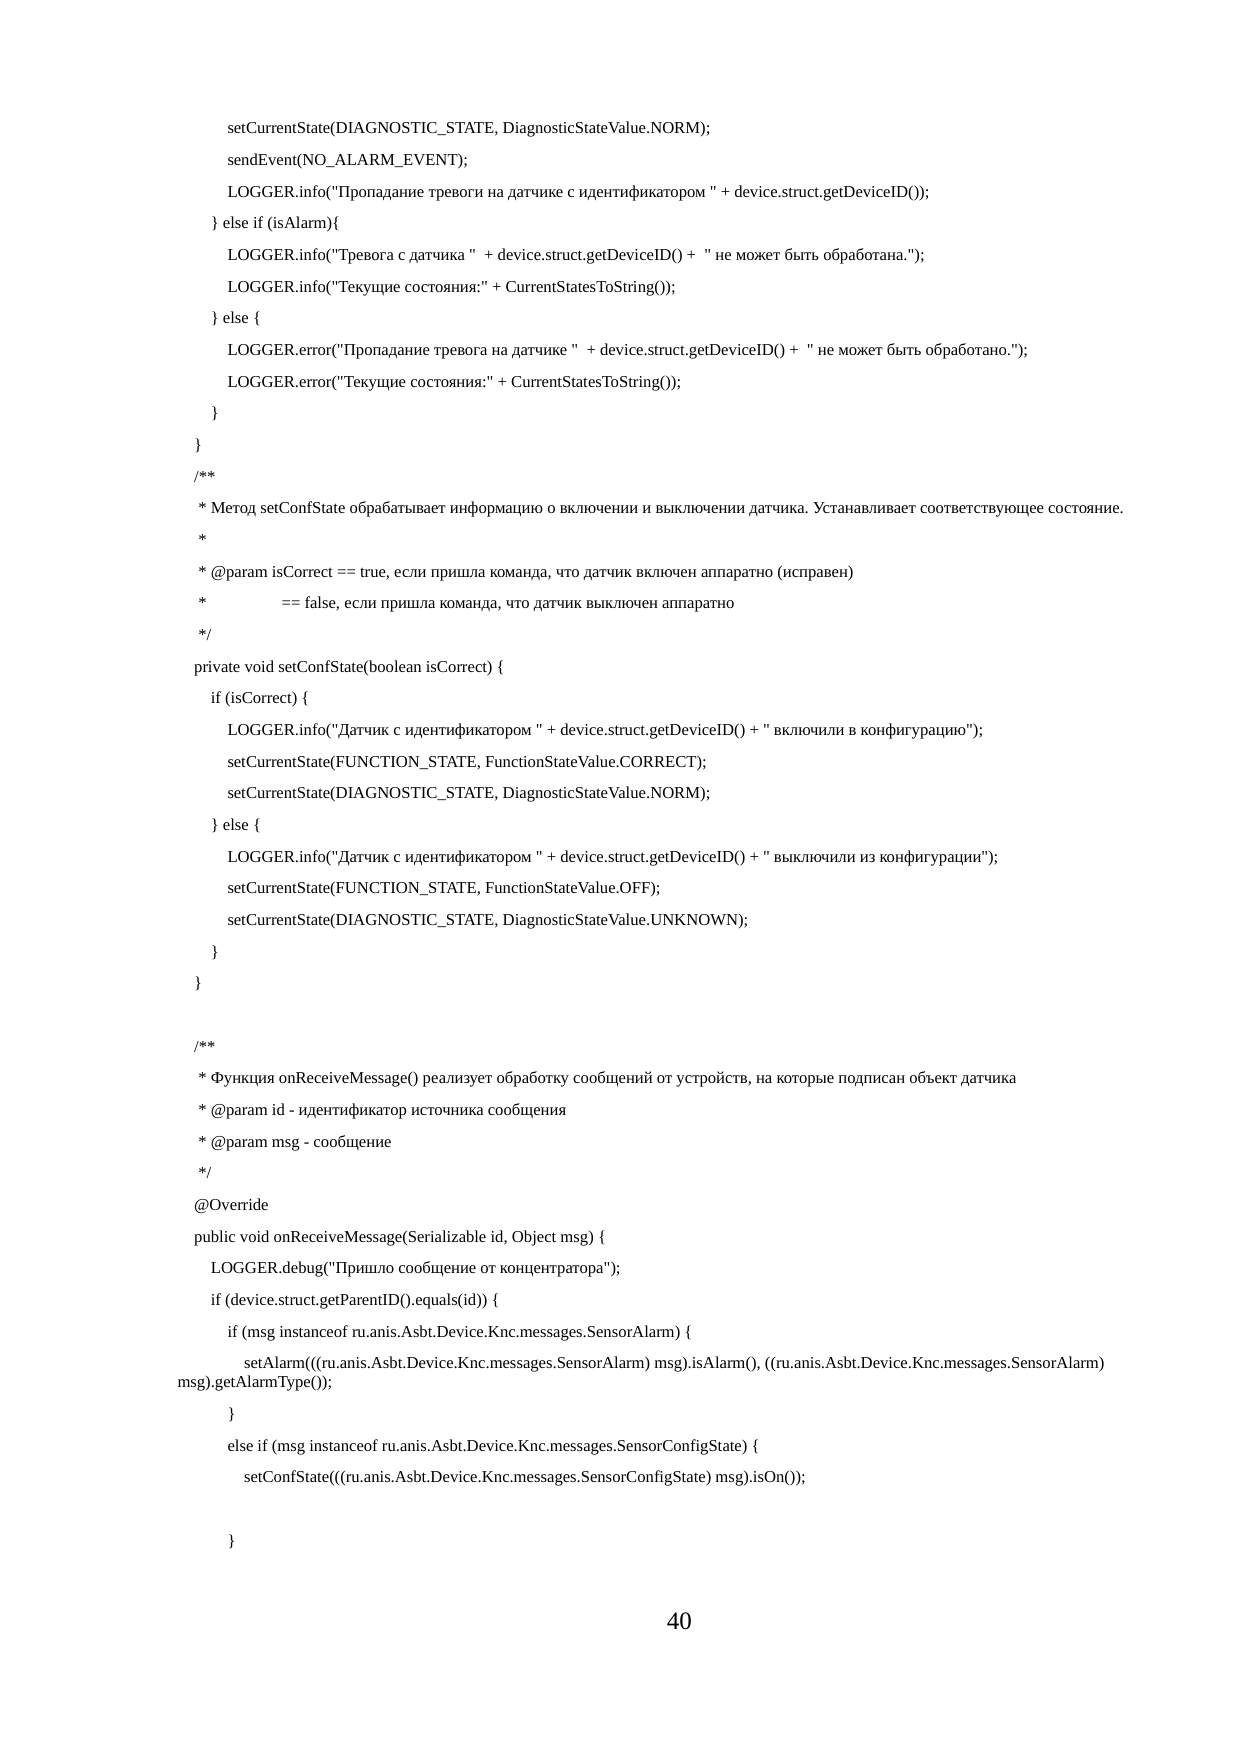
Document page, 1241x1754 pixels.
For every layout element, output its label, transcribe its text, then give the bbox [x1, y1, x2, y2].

text if (msg instanceof ru.anis.Asbt.Device.Knc.messages.SensorAlarm) { [177, 1321, 1181, 1341]
text setCurrentState(DIAGNOSTIC_STATE, DiagnosticStateValue.NORM); [177, 783, 1181, 802]
text } [177, 941, 1181, 961]
text /** [177, 466, 1181, 486]
text sendEvent(NO_ALARM_EVENT); [177, 150, 1181, 169]
text LOGGER.error("Пропадание тревога на датчике " + device.struct.getDeviceID() + " не может быть обработано."); [177, 340, 1181, 359]
text * @param msg - сообщение [177, 1131, 1181, 1151]
text LOGGER.info("Датчик с идентификатором " + device.struct.getDeviceID() + " включили в конфигурацию"); [177, 720, 1181, 739]
text setCurrentState(FUNCTION_STATE, FunctionStateValue.CORRECT); [177, 751, 1181, 771]
text LOGGER.debug("Пришло сообщение от концентратора"); [177, 1258, 1181, 1277]
text } [177, 403, 1181, 422]
text public void onReceiveMessage(Serializable id, Object msg) { [177, 1226, 1181, 1246]
text * == false, если пришла команда, что датчик выключен аппаратно [177, 593, 1181, 612]
text LOGGER.info("Тревога с датчика " + device.struct.getDeviceID() + " не может быть обработана."); [177, 245, 1181, 264]
text } else { [177, 815, 1181, 834]
text private void setСonfState(boolean isCorrect) { [177, 656, 1181, 676]
text */ [177, 1163, 1181, 1182]
text if (isCorrect) { [177, 688, 1181, 707]
text if (device.struct.getParentID().equals(id)) { [177, 1290, 1181, 1309]
text * @param isCorrect == true, если пришла команда, что датчик включен аппаратно (исправен) [177, 561, 1181, 581]
text setСonfState(((ru.anis.Asbt.Device.Knc.messages.SensorConfigState) msg).isOn()); [177, 1467, 1181, 1486]
text * Метод setСonfState обрабатывает информацию о включении и выключении датчика. Устанавливает соответствующее состояние. [177, 498, 1181, 517]
text /** [177, 1036, 1181, 1056]
text else if (msg instanceof ru.anis.Asbt.Device.Knc.messages.SensorConfigState) { [177, 1436, 1181, 1455]
text LOGGER.info("Датчик с идентификатором " + device.struct.getDeviceID() + " выключили из конфигурации"); [177, 846, 1181, 866]
text LOGGER.error("Текущие состояния:" + CurrentStatesToString()); [177, 371, 1181, 391]
text * @param id - идентификатор источника сообщения [177, 1100, 1181, 1119]
text } else if (isAlarm){ [177, 213, 1181, 232]
text } [177, 973, 1181, 992]
text setCurrentState(DIAGNOSTIC_STATE, DiagnosticStateValue.NORM); [177, 118, 1181, 137]
text setCurrentState(FUNCTION_STATE, FunctionStateValue.OFF); [177, 878, 1181, 897]
text setAlarm(((ru.anis.Asbt.Device.Knc.messages.SensorAlarm) msg).isAlarm(), ((ru.anis.Asbt.Device.Knc.messages.SensorAlarm) msg).getAlarmType()); [177, 1353, 1181, 1391]
text */ [177, 625, 1181, 644]
text } [177, 1404, 1181, 1423]
text } else { [177, 308, 1181, 327]
text @Override [177, 1195, 1181, 1214]
text } [177, 1531, 1181, 1550]
text * Функция onReceiveMessage() реализует обработку сообщений от устройств, на которые подписан объект датчика [177, 1068, 1181, 1087]
text * [177, 530, 1181, 549]
text } [177, 435, 1181, 454]
text LOGGER.info("Текущие состояния:" + CurrentStatesToString()); [177, 276, 1181, 296]
text LOGGER.info("Пропадание тревоги на датчике с идентификатором " + device.struct.getDeviceID()); [177, 181, 1181, 201]
text setCurrentState(DIAGNOSTIC_STATE, DiagnosticStateValue.UNKNOWN); [177, 910, 1181, 929]
